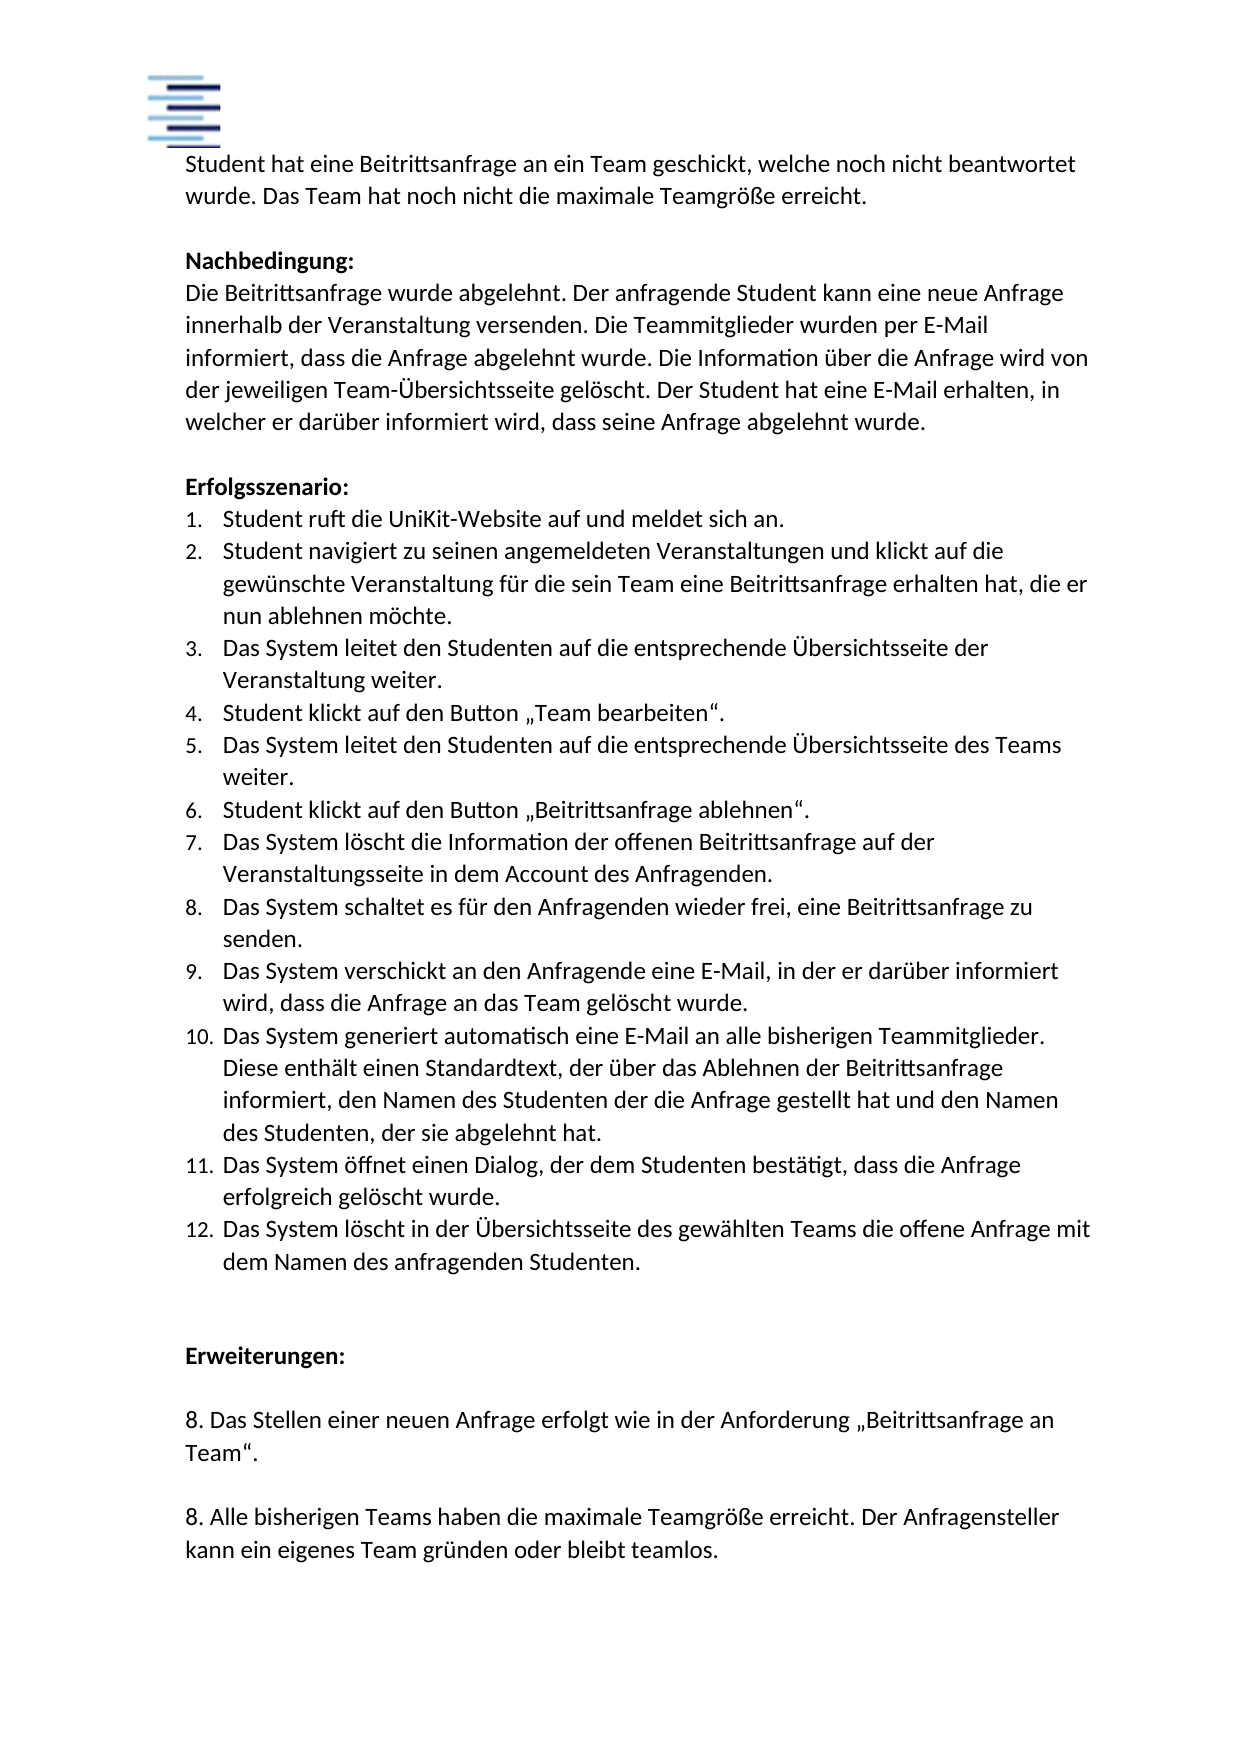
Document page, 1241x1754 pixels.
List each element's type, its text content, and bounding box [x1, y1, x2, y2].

list Student klickt auf den Button „Beitrittsanfrage ablehnen“. [185, 794, 1093, 824]
list Das System öffnet einen Dialog, der dem Studenten bestätigt, dass die Anfrage erfolgreich gelöscht wurde. [185, 1149, 1093, 1212]
text Nachbedingung: [185, 245, 1093, 275]
list Das System generiert automatisch eine E-Mail an alle bisherigen Teammitglieder. Diese enthält einen Standardtext, der über das Ablehnen der Beitrittsanfrage informiert, den Namen des Studenten der die Anfrage gestellt hat und den Namen des Studenten, der sie abgelehnt hat. [185, 1020, 1093, 1147]
text Erweiterungen: [185, 1340, 1093, 1371]
list Das System löscht die Information der offenen Beitrittsanfrage auf der Veranstaltungsseite in dem Account des Anfragenden. [185, 826, 1093, 889]
list Das System leitet den Studenten auf die entsprechende Übersichtsseite der Veranstaltung weiter. [185, 632, 1093, 695]
text Die Beitrittsanfrage wurde abgelehnt. Der anfragende Student kann eine neue Anfrage innerhalb der Veranstaltung versenden. Die Teammitglieder wurden per E-Mail informiert, dass die Anfrage abgelehnt wurde. Die Information über die Anfrage wird von der jeweiligen Team-Übersichtsseite gelöscht. Der Student hat eine E-Mail erhalten, in welcher er darüber informiert wird, dass seine Anfrage abgelehnt wurde. [185, 277, 1093, 437]
list Student ruft die UniKit-Website auf und meldet sich an. [185, 503, 1093, 534]
text Erfolgsszenario: [185, 471, 1093, 501]
list Student klickt auf den Button „Team bearbeiten“. [185, 697, 1093, 727]
list Das System löscht in der Übersichtsseite des gewählten Teams die offene Anfrage mit dem Namen des anfragenden Studenten. [185, 1213, 1093, 1276]
list Das System leitet den Studenten auf die entsprechende Übersichtsseite des Teams weiter. [185, 729, 1093, 792]
text Student hat eine Beitrittsanfrage an ein Team geschickt, welche noch nicht beantwortet wurde. Das Team hat noch nicht die maximale Teamgröße erreicht. [185, 148, 1093, 211]
list Student navigiert zu seinen angemeldeten Veranstaltungen und klickt auf die gewünschte Veranstaltung für die sein Team eine Beitrittsanfrage erhalten hat, die er nun ablehnen möchte. [185, 535, 1093, 631]
list Das System verschickt an den Anfragende eine E-Mail, in der er darüber informiert wird, dass die Anfrage an das Team gelöscht wurde. [185, 955, 1093, 1018]
text 8. Alle bisherigen Teams haben die maximale Teamgröße erreicht. Der Anfragensteller kann ein eigenes Team gründen oder bleibt teamlos. [185, 1502, 1093, 1564]
text 8. Das Stellen einer neuen Anfrage erfolgt wie in der Anforderung „Beitrittsanfrage an Team“. [185, 1405, 1093, 1467]
list Das System schaltet es für den Anfragenden wieder frei, eine Beitrittsanfrage zu senden. [185, 891, 1093, 953]
